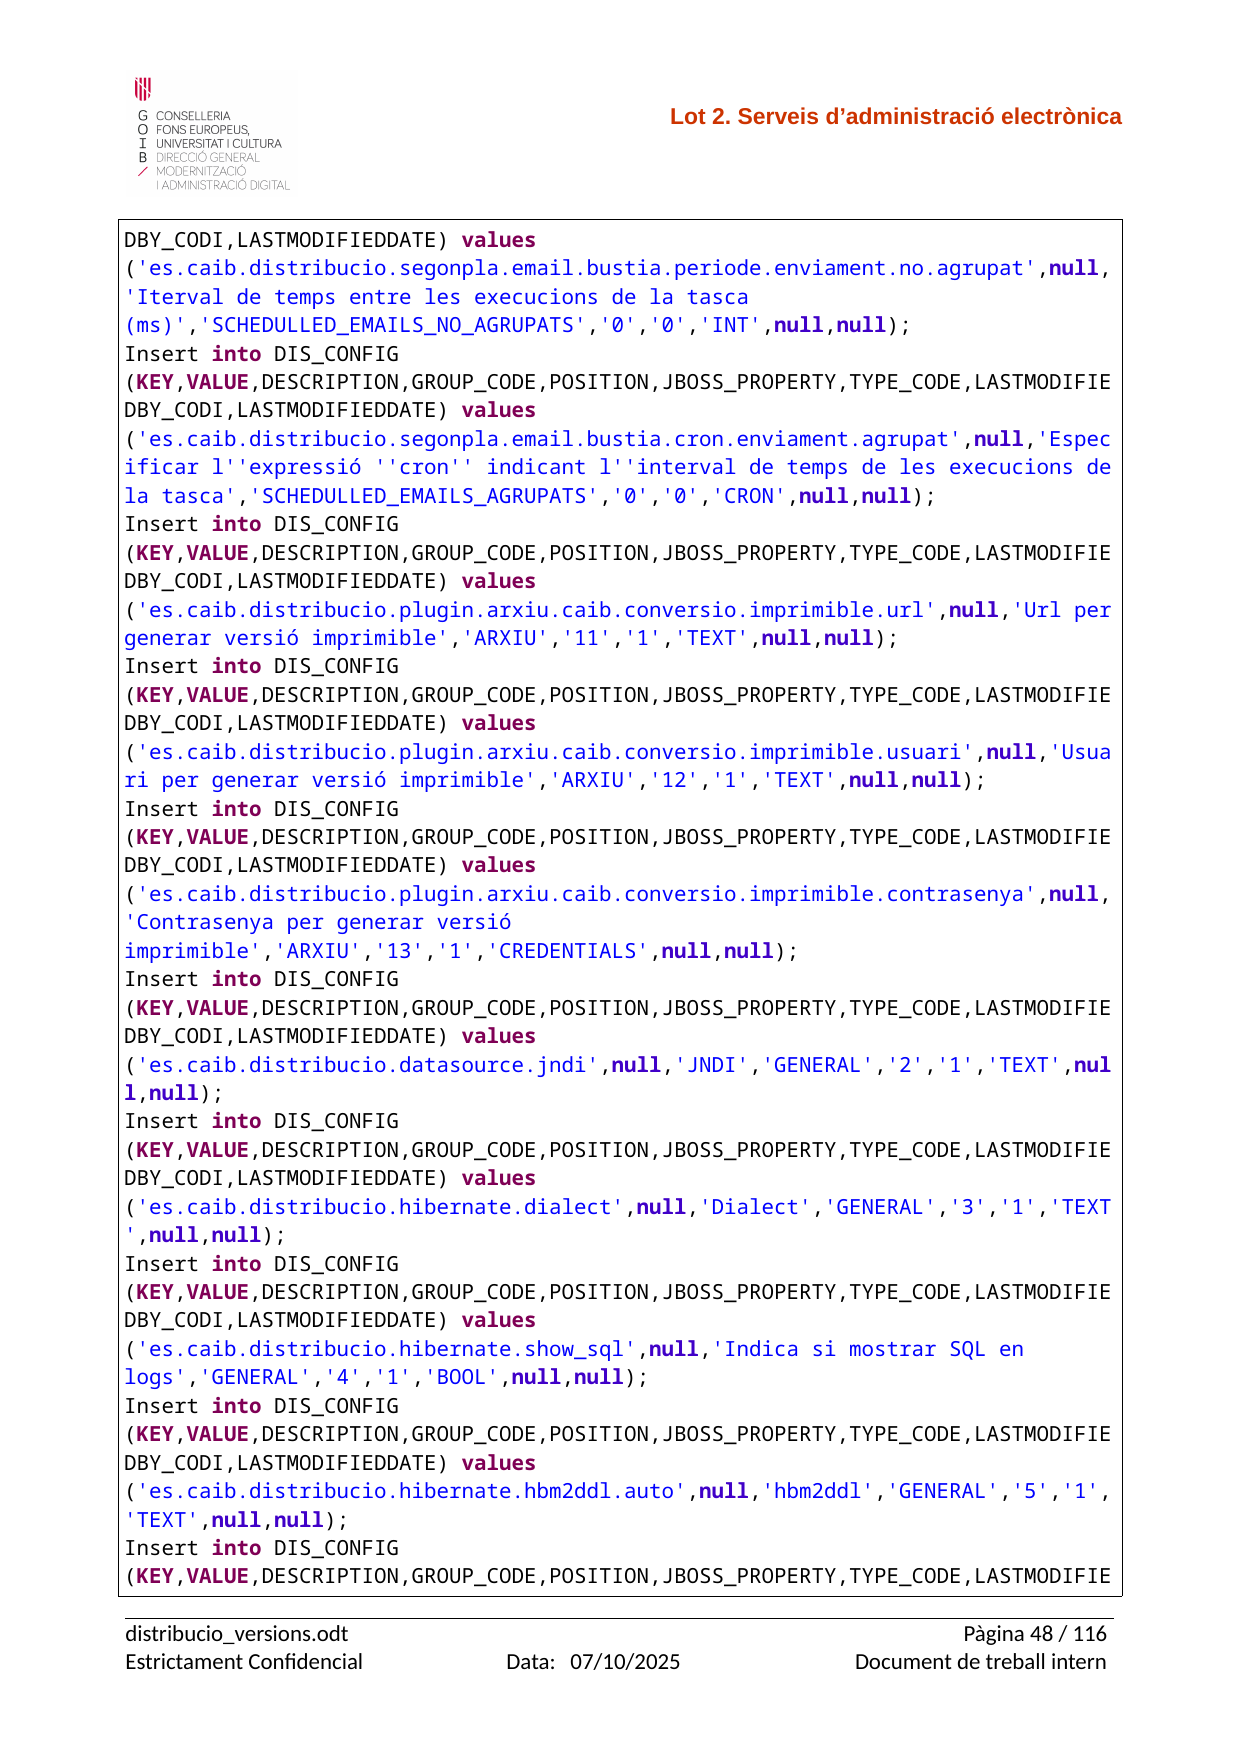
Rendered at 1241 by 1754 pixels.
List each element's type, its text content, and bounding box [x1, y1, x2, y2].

table_header DBY_CODI,LASTMODIFIEDDATE) values ('es.caib.distribucio.segonpla.email.bustia.periode.enviament.no.agrupat',null,'Iterval de temps entre les execucions de la tasca (ms)','SCHEDULLED_EMAILS_NO_AGRUPATS','0','0','INT',null,null); Insert into DIS_CONFIG (KEY,VALUE,DESCRIPTION,GROUP_CODE,POSITION,JBOSS_PROPERTY,TYPE_CODE,LASTMODIFIEDBY_CODI,LASTMODIFIEDDATE) values ('es.caib.distribucio.segonpla.email.bustia.cron.enviament.agrupat',null,'Especificar l''expressió ''cron'' indicant l''interval de temps de les execucions de la tasca','SCHEDULLED_EMAILS_AGRUPATS','0','0','CRON',null,null); Insert into DIS_CONFIG (KEY,VALUE,DESCRIPTION,GROUP_CODE,POSITION,JBOSS_PROPERTY,TYPE_CODE,LASTMODIFIEDBY_CODI,LASTMODIFIEDDATE) values ('es.caib.distribucio.plugin.arxiu.caib.conversio.imprimible.url',null,'Url per generar versió imprimible','ARXIU','11','1','TEXT',null,null); Insert into DIS_CONFIG (KEY,VALUE,DESCRIPTION,GROUP_CODE,POSITION,JBOSS_PROPERTY,TYPE_CODE,LASTMODIFIEDBY_CODI,LASTMODIFIEDDATE) values ('es.caib.distribucio.plugin.arxiu.caib.conversio.imprimible.usuari',null,'Usuari per generar versió imprimible','ARXIU','12','1','TEXT',null,null); Insert into DIS_CONFIG (KEY,VALUE,DESCRIPTION,GROUP_CODE,POSITION,JBOSS_PROPERTY,TYPE_CODE,LASTMODIFIEDBY_CODI,LASTMODIFIEDDATE) values ('es.caib.distribucio.plugin.arxiu.caib.conversio.imprimible.contrasenya',null,'Contrasenya per generar versió imprimible','ARXIU','13','1','CREDENTIALS',null,null); Insert into DIS_CONFIG (KEY,VALUE,DESCRIPTION,GROUP_CODE,POSITION,JBOSS_PROPERTY,TYPE_CODE,LASTMODIFIEDBY_CODI,LASTMODIFIEDDATE) values ('es.caib.distribucio.datasource.jndi',null,'JNDI','GENERAL','2','1','TEXT',null,null); Insert into DIS_CONFIG (KEY,VALUE,DESCRIPTION,GROUP_CODE,POSITION,JBOSS_PROPERTY,TYPE_CODE,LASTMODIFIEDBY_CODI,LASTMODIFIEDDATE) values ('es.caib.distribucio.hibernate.dialect',null,'Dialect','GENERAL','3','1','TEXT',null,null); Insert into DIS_CONFIG (KEY,VALUE,DESCRIPTION,GROUP_CODE,POSITION,JBOSS_PROPERTY,TYPE_CODE,LASTMODIFIEDBY_CODI,LASTMODIFIEDDATE) values ('es.caib.distribucio.hibernate.show_sql',null,'Indica si mostrar SQL en logs','GENERAL','4','1','BOOL',null,null); Insert into DIS_CONFIG (KEY,VALUE,DESCRIPTION,GROUP_CODE,POSITION,JBOSS_PROPERTY,TYPE_CODE,LASTMODIFIEDBY_CODI,LASTMODIFIEDDATE) values ('es.caib.distribucio.hibernate.hbm2ddl.auto',null,'hbm2ddl','GENERAL','5','1','TEXT',null,null); Insert into DIS_CONFIG (KEY,VALUE,DESCRIPTION,GROUP_CODE,POSITION,JBOSS_PROPERTY,TYPE_CODE,LASTMODIFIE [119, 220, 1122, 1596]
picture [126, 70, 299, 197]
